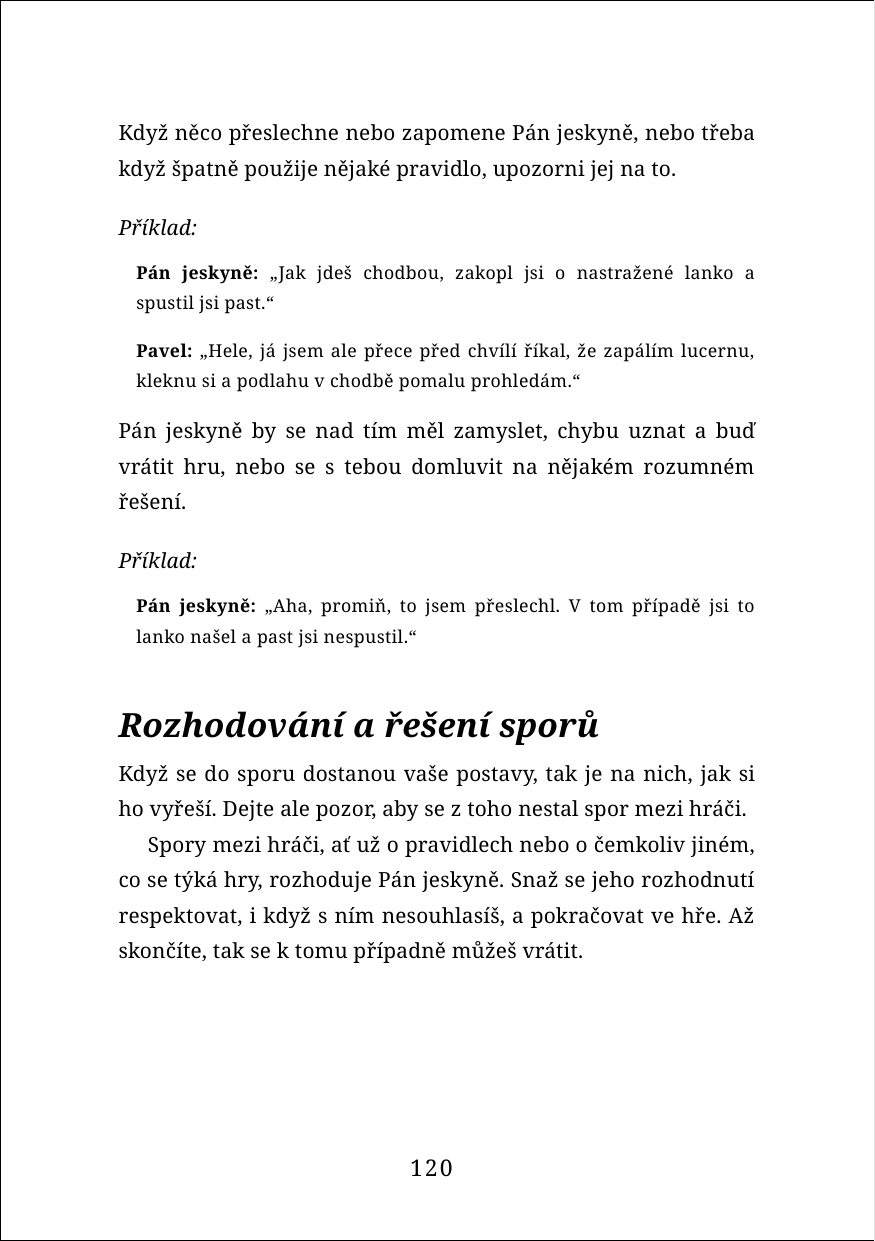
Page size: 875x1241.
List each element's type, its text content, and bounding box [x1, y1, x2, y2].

text Pán jeskyně by se nad tím měl zamyslet, chybu uznat a buď vrátit hru, nebo se s tebou domluvit na nějakém rozumném řešení. [118, 416, 756, 516]
text Pán jeskyně: „Aha, promiň, to jsem přeslechl. V tom případě jsi to lanko našel a past jsi nespustil.“ [136, 594, 756, 648]
subtitle Rozhodování a řešení sporů [118, 702, 756, 747]
text Když se do sporu dostanou vaše postavy, tak je na nich, jak si ho vyřeší. Dejte ale pozor, aby se z toho nestal spor mezi hráči. Spory mezi hráči, ať už o pravidlech nebo o čemkoliv jiném, co se týká hry, rozhoduje Pán jeskyně. Snaž se jeho rozhodnutí respektovat, i když s ním nesouhlasíš, a pokračovat ve hře. Až skončíte, tak se k tomu případně můžeš vrátit. [118, 759, 756, 965]
text Příklad: [118, 213, 756, 241]
text Pán jeskyně: „Jak jdeš chodbou, zakopl jsi o nastražené lanko a spustil jsi past.“ [136, 260, 756, 314]
text Pavel: „Hele, já jsem ale přece před chvílí říkal, že zapálím lucernu, kleknu si a podlahu v chodbě pomalu prohledám.“ [136, 338, 756, 393]
text Když něco přeslechne nebo zapomene Pán jeskyně, nebo třeba když špatně použije nějaké pravidlo, upozorni jej na to. [118, 118, 756, 182]
text Příklad: [118, 547, 756, 575]
